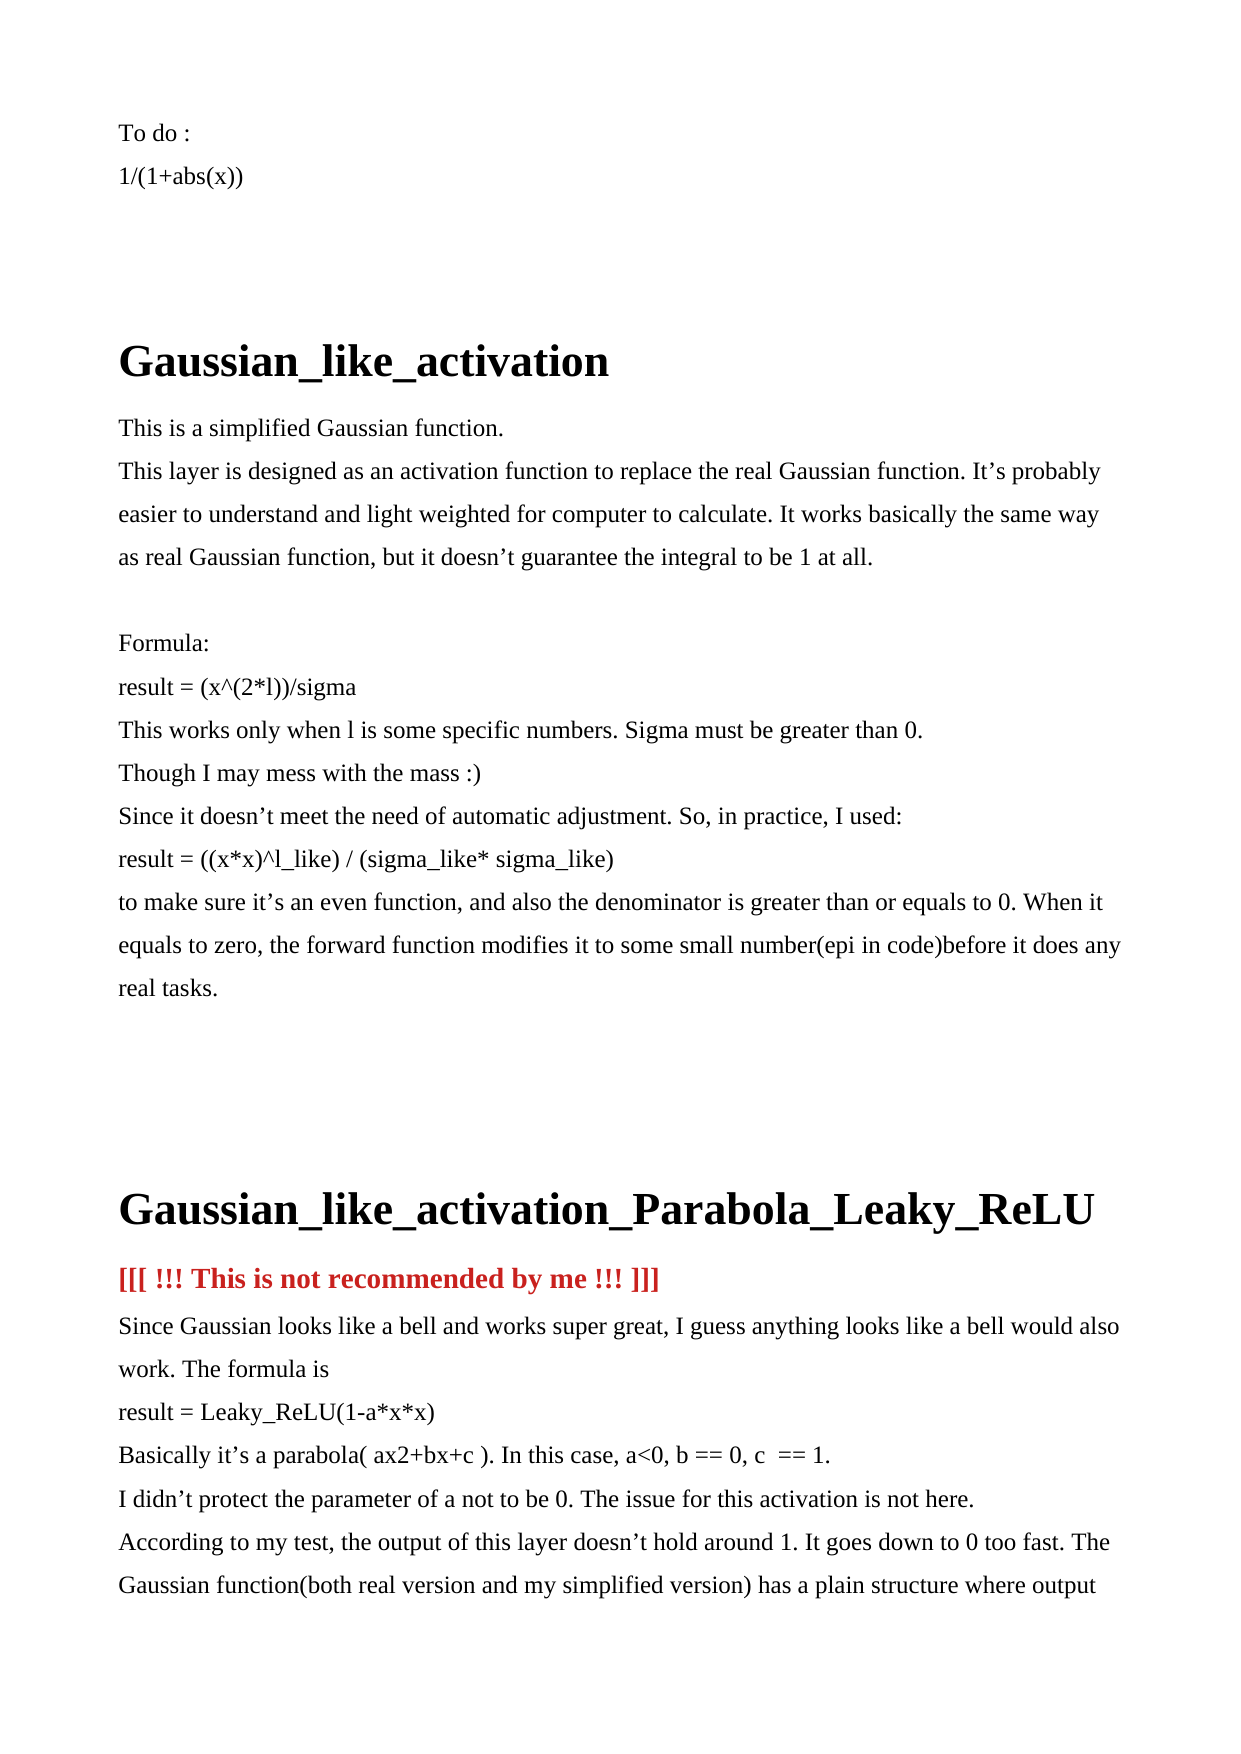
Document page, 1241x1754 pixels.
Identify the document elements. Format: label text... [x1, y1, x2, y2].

text result = ((x*x)^l_like) / (sigma_like* sigma_like) [118, 844, 1122, 873]
text result = (x^(2*l))/sigma [118, 672, 1122, 700]
text Basically it’s a parabola( ax2+bx+c ). In this case, a<0, b == 0, c == 1. [118, 1441, 1122, 1469]
text Since it doesn’t meet the need of automatic adjustment. So, in practice, I used: [118, 801, 1122, 830]
text This works only when l is some specific numbers. Sigma must be greater than 0. [118, 715, 1122, 743]
text According to my test, the output of this layer doesn’t hold around 1. It goes down to 0 too fast. The Gaussian function(both real version and my simplified version) has a plain structure where output [118, 1527, 1122, 1599]
text [[[ !!! This is not recommended by me !!! ]]] [118, 1261, 1122, 1294]
text 1/(1+abs(x)) [118, 161, 1122, 190]
text Since Gaussian looks like a bell and works super great, I guess anything looks like a bell would also work. The formula is [118, 1311, 1122, 1383]
text to make sure it’s an even function, and also the denominator is greater than or equals to 0. When it equals to zero, the forward function modifies it to some small number(epi in code)before it does any real tasks. [118, 887, 1122, 1002]
text Gaussian_like_activation [118, 334, 1122, 386]
text Though I may mess with the mass :) [118, 758, 1122, 787]
text result = Leaky_ReLU(1-a*x*x) [118, 1397, 1122, 1426]
text Formula: [118, 628, 1122, 657]
text To do : [118, 118, 1122, 147]
text This is a simplified Gaussian function. [118, 413, 1122, 442]
text This layer is designed as an activation function to replace the real Gaussian function. It’s probably easier to understand and light weighted for computer to calculate. It works basically the same way as real Gaussian function, but it doesn’t guarantee the integral to be 1 at all. [118, 456, 1122, 571]
text Gaussian_like_activation_Parabola_Leaky_ReLU [118, 1182, 1122, 1234]
text I didn’t protect the parameter of a not to be 0. The issue for this activation is not here. [118, 1484, 1122, 1512]
